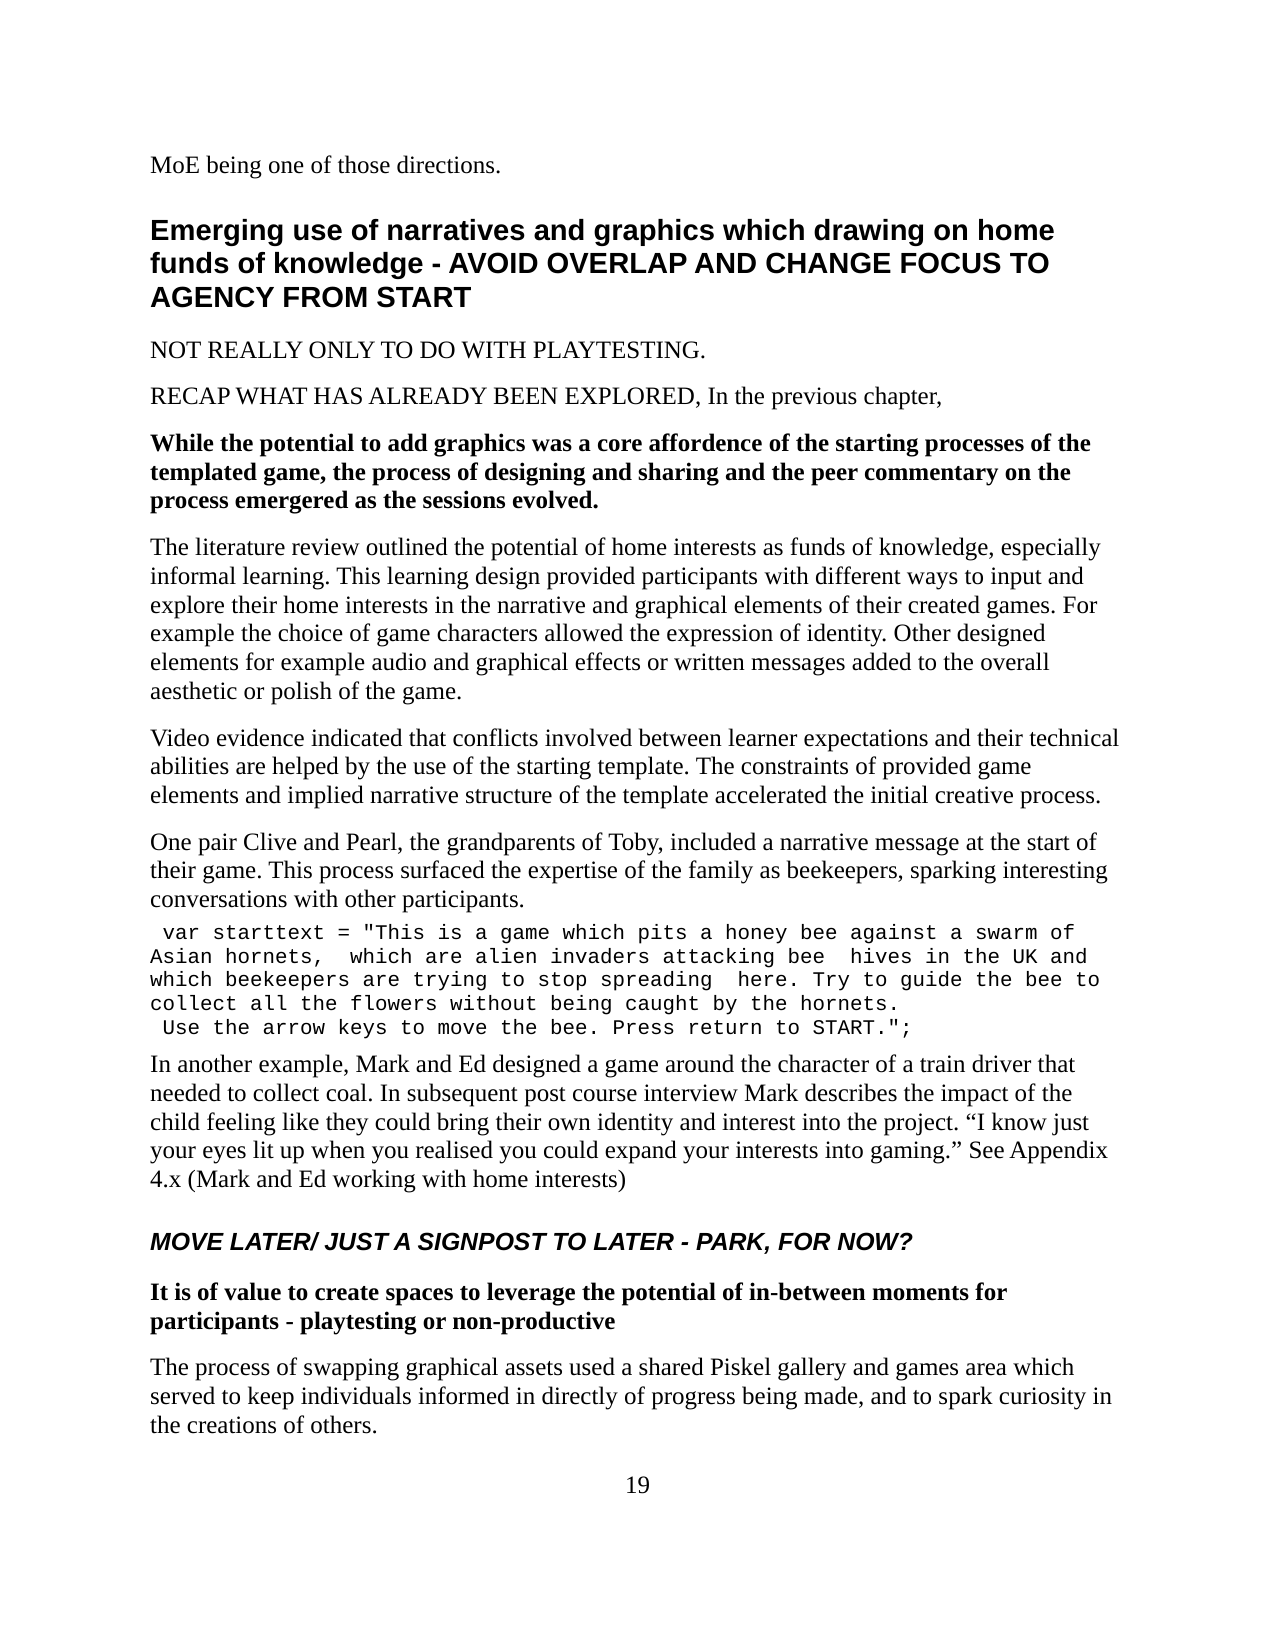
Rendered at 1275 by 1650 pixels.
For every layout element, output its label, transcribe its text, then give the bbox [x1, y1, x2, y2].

text The literature review outlined the potential of home interests as funds of knowledge, especially informal learning. This learning design provided participants with different ways to input and explore their home interests in the narrative and graphical elements of their created games. For example the choice of game characters allowed the expression of identity. Other designed elements for example audio and graphical effects or written messages added to the overall aesthetic or polish of the game. [150, 532, 1125, 705]
text In another example, Mark and Ed designed a game around the character of a train driver that needed to collect coal. In subsequent post course interview Mark describes the impact of the child feeling like they could bring their own identity and interest into the project. “I know just your eyes lit up when you realised you could expand your interests into gaming.” See Appendix 4.x (Mark and Ed working with home interests) [150, 1049, 1125, 1193]
text var starttext = "This is a game which pits a honey bee against a swarm of Asian hornets, which are alien invaders attacking bee hives in the UK and which beekeepers are trying to stop spreading here. Try to guide the bee to collect all the flowers without being caught by the hornets. [150, 922, 1125, 1017]
subtitle Emerging use of narratives and graphics which drawing on home funds of knowledge - AVOID OVERLAP AND CHANGE FOCUS TO AGENCY FROM START [150, 213, 1125, 313]
text NOT REALLY ONLY TO DO WITH PLAYTESTING. [150, 335, 1125, 363]
text RECAP WHAT HAS ALREADY BEEN EXPLORED, In the previous chapter, [150, 381, 1125, 410]
text The process of swapping graphical assets used a shared Piskel gallery and games area which served to keep individuals informed in directly of progress being made, and to spark curiosity in the creations of others. [150, 1352, 1125, 1439]
text One pair Clive and Pearl, the grandparents of Toby, included a narrative message at the start of their game. This process surfaced the expertise of the family as beekeepers, sparking interesting conversations with other participants. [150, 827, 1125, 913]
text Use the arrow keys to move the bee. Press return to START."; [150, 1017, 1125, 1040]
text It is of value to create spaces to leverage the potential of in-between moments for participants - playtesting or non-productive [150, 1277, 1125, 1334]
text Video evidence indicated that conflicts involved between learner expectations and their technical abilities are helped by the use of the starting template. The constraints of provided game elements and implied narrative structure of the template accelerated the initial creative process. [150, 723, 1125, 809]
text MoE being one of those directions. [150, 150, 1125, 179]
subtitle MOVE LATER/ JUST A SIGNPOST TO LATER - PARK, FOR NOW? [150, 1227, 1125, 1256]
text While the potential to add graphics was a core affordence of the starting processes of the templated game, the process of designing and sharing and the peer commentary on the process emergered as the sessions evolved. [150, 428, 1125, 514]
